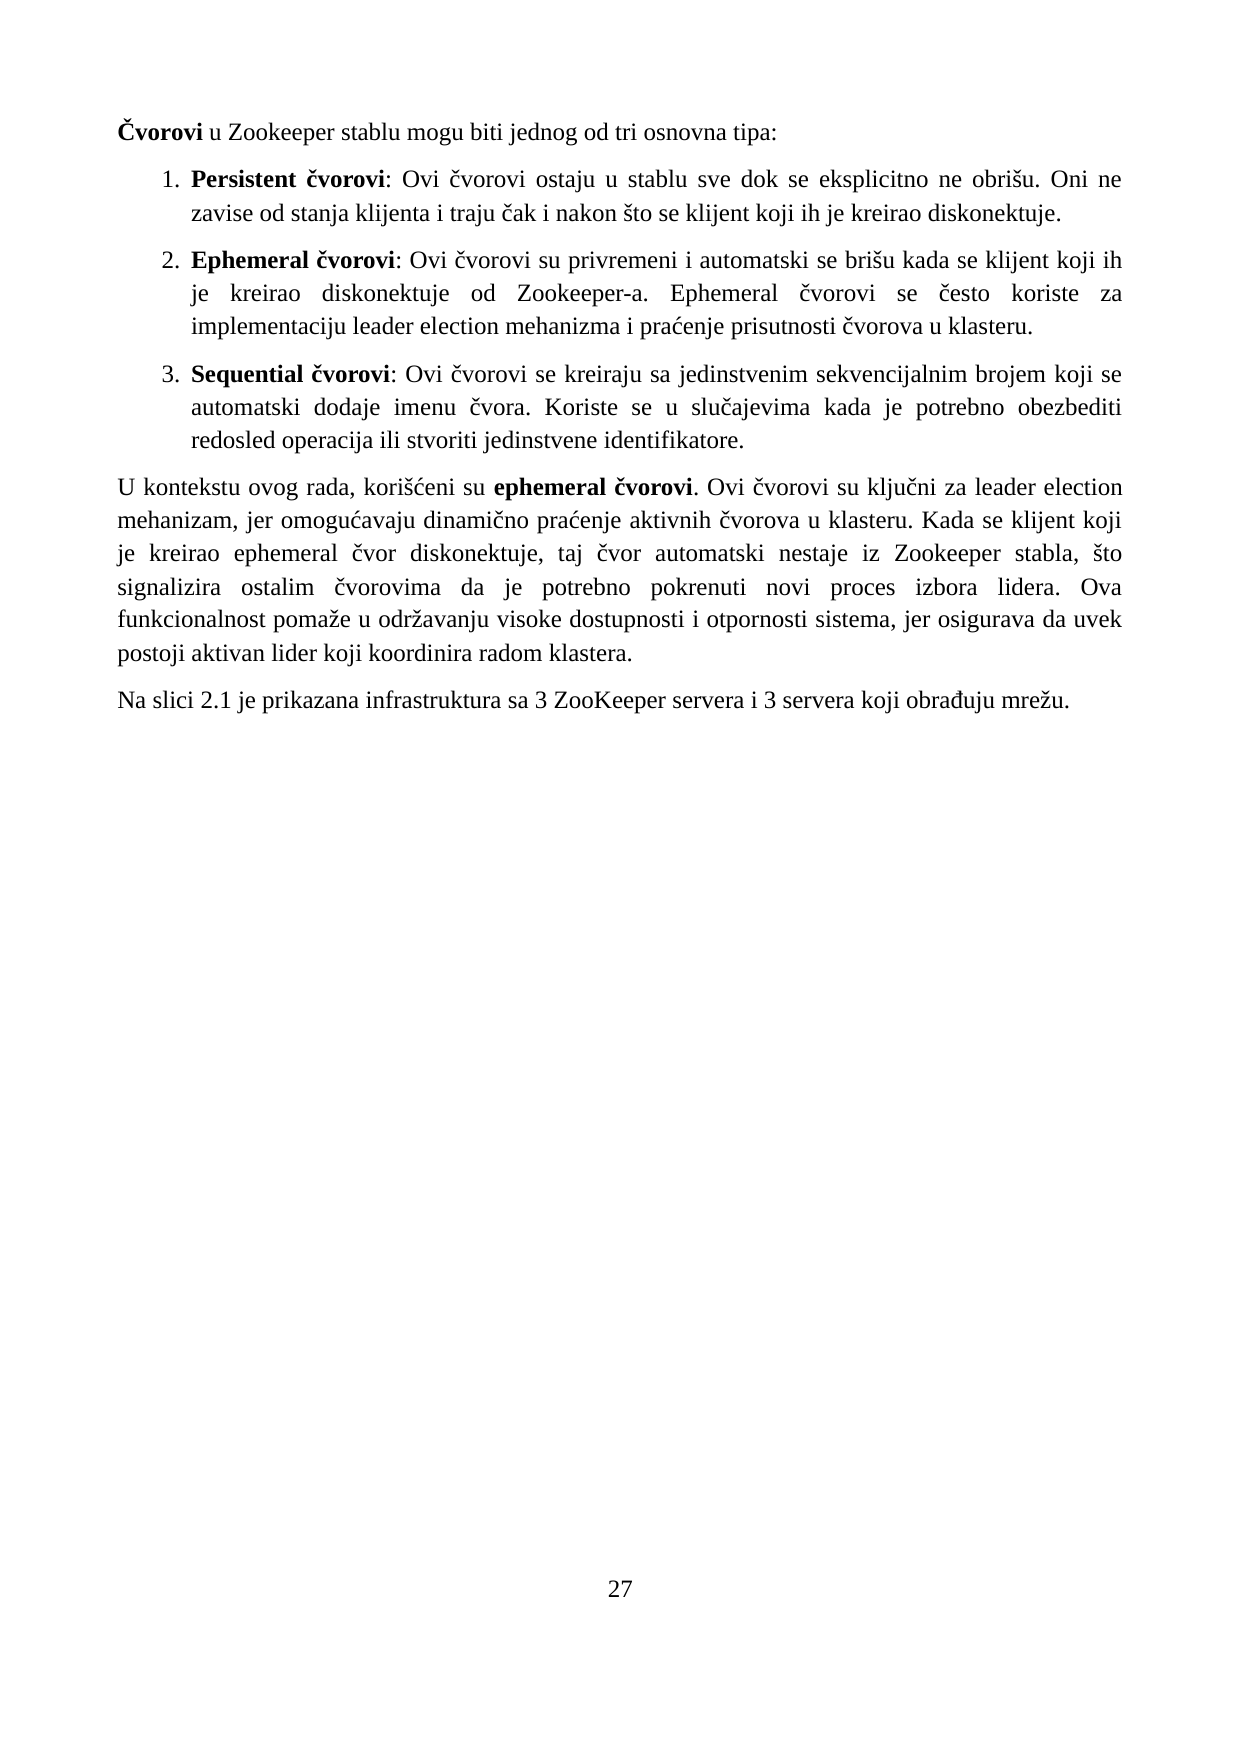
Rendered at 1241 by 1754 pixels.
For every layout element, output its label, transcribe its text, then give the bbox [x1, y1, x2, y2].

text U kontekstu ovog rada, korišćeni su ephemeral čvorovi. Ovi čvorovi su ključni za leader election mehanizam, jer omogućavaju dinamično praćenje aktivnih čvorova u klasteru. Kada se klijent koji je kreirao ephemeral čvor diskonektuje, taj čvor automatski nestaje iz Zookeeper stabla, što signalizira ostalim čvorovima da je potrebno pokrenuti novi proces izbora lidera. Ova funkcionalnost pomaže u održavanju visoke dostupnosti i otpornosti sistema, jer osigurava da uvek postoji aktivan lider koji koordinira radom klastera. [117, 472, 1123, 666]
list Sequential čvorovi: Ovi čvorovi se kreiraju sa jedinstvenim sekvencijalnim brojem koji se automatski dodaje imenu čvora. Koriste se u slučajevima kada je potrebno obezbediti redosled operacija ili stvoriti jedinstvene identifikatore. [161, 359, 1123, 454]
list Persistent čvorovi: Ovi čvorovi ostaju u stablu sve dok se eksplicitno ne obrišu. Oni ne zavise od stanja klijenta i traju čak i nakon što se klijent koji ih je kreirao diskonektuje. [161, 164, 1123, 226]
text Na slici 2.1 je prikazana infrastruktura sa 3 ZooKeeper servera i 3 servera koji obrađuju mrežu. [117, 685, 1123, 714]
text Čvorovi u Zookeeper stablu mogu biti jednog od tri osnovna tipa: [117, 117, 1123, 146]
list Ephemeral čvorovi: Ovi čvorovi su privremeni i automatski se brišu kada se klijent koji ih je kreirao diskonektuje od Zookeeper-a. Ephemeral čvorovi se često koriste za implementaciju leader election mehanizma i praćenje prisutnosti čvorova u klasteru. [161, 245, 1123, 340]
